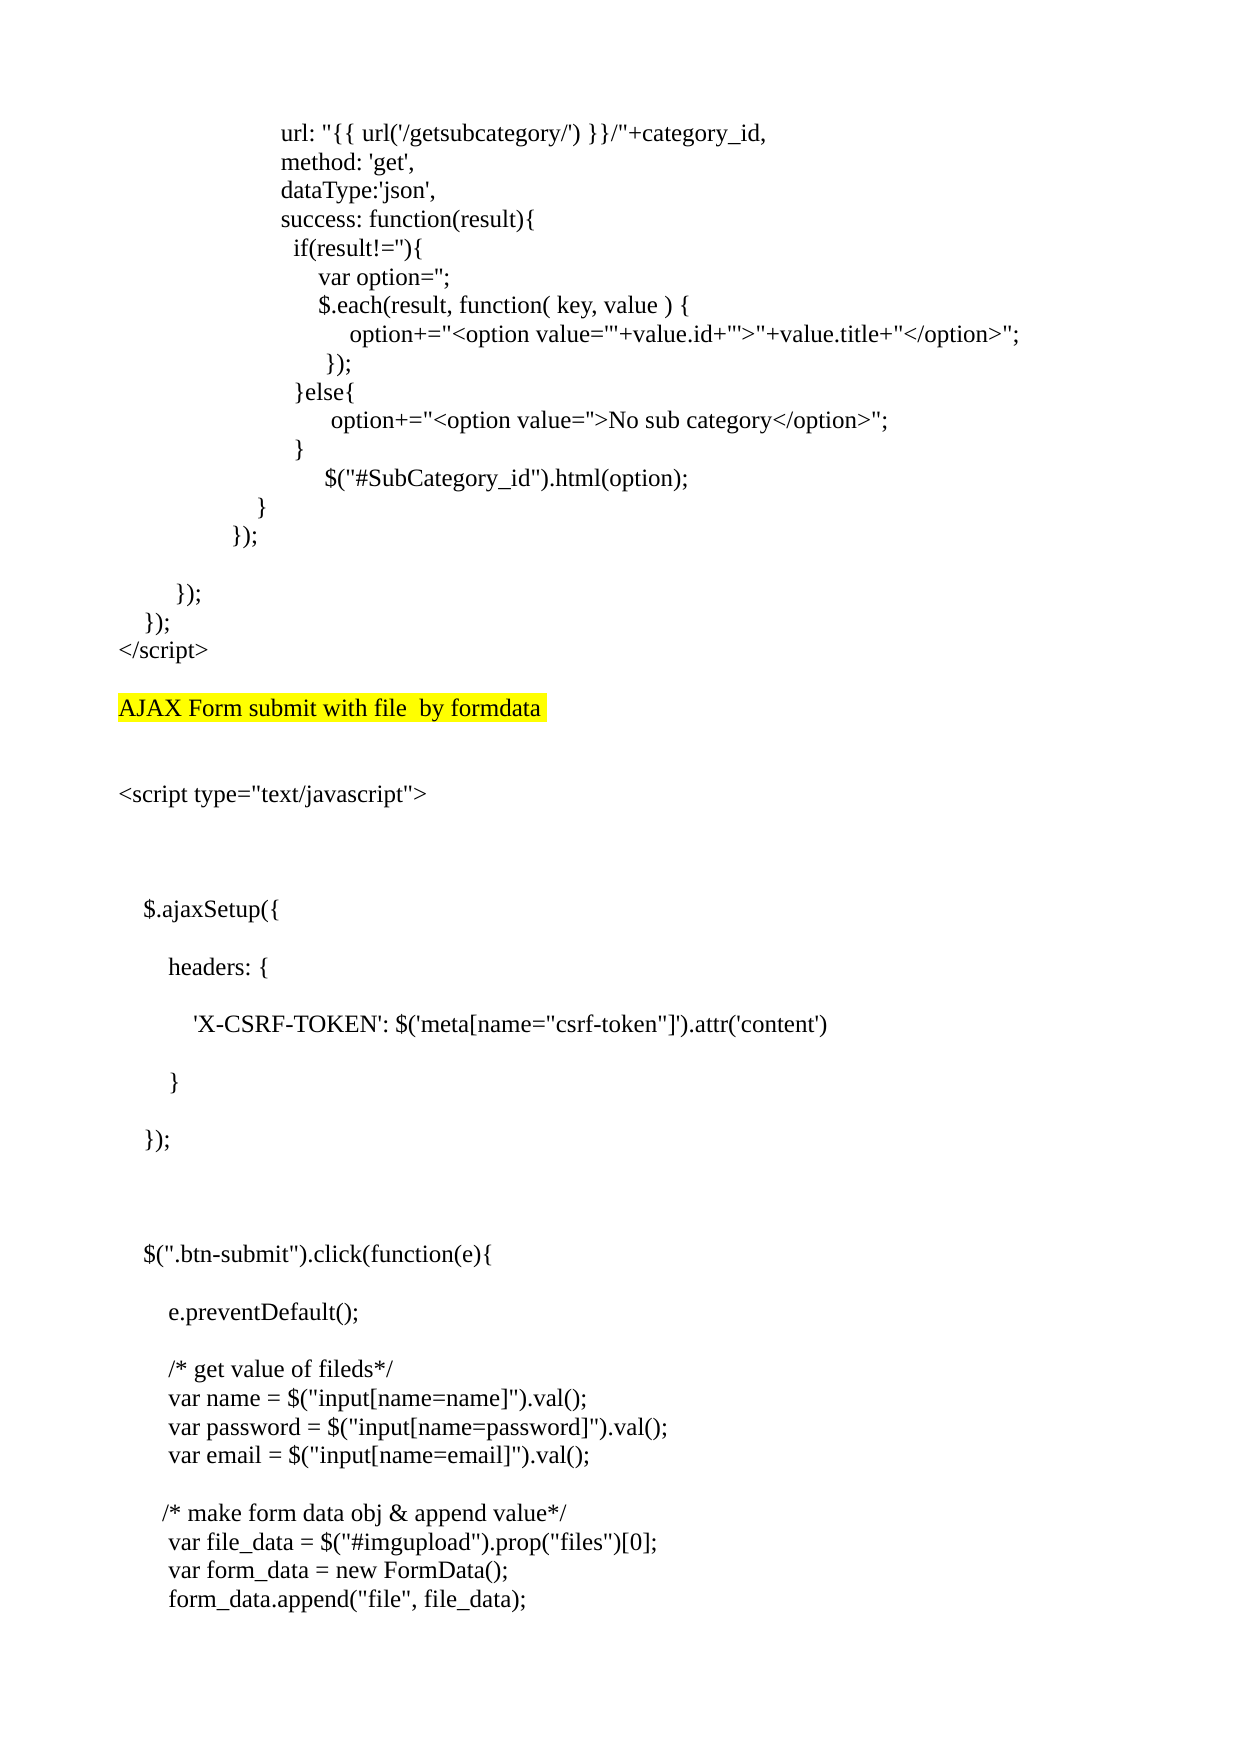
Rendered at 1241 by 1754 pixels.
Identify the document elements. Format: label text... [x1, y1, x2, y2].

text var form_data = new FormData(); [118, 1556, 1122, 1584]
text var name = $("input[name=name]").val(); [118, 1383, 1122, 1412]
text } [118, 1067, 1122, 1096]
text /* make form data obj & append value*/ [118, 1498, 1122, 1527]
text } [118, 434, 1122, 463]
text }); [118, 607, 1122, 636]
text }); [118, 348, 1122, 377]
text option+="<option value='"+value.id+"'>"+value.title+"</option>"; [118, 319, 1122, 348]
text if(result!=''){ [118, 233, 1122, 262]
text </script> [118, 636, 1122, 664]
text AJAX Form submit with file by formdata [118, 693, 1122, 722]
text var option=''; [118, 262, 1122, 291]
text } [118, 492, 1122, 521]
text method: 'get', [118, 147, 1122, 176]
text $(".btn-submit").click(function(e){ [118, 1239, 1122, 1268]
text 'X-CSRF-TOKEN': $('meta[name="csrf-token"]').attr('content') [118, 1009, 1122, 1038]
text /* get value of fileds*/ [118, 1354, 1122, 1383]
text form_data.append("file", file_data); [118, 1584, 1122, 1613]
text $("#SubCategory_id").html(option); [118, 463, 1122, 492]
text }); [118, 578, 1122, 607]
text $.ajaxSetup({ [118, 894, 1122, 923]
text dataType:'json', [118, 176, 1122, 204]
text <script type="text/javascript"> [118, 779, 1122, 808]
text url: "{{ url('/getsubcategory/') }}/"+category_id, [118, 118, 1122, 147]
text }); [118, 521, 1122, 549]
text var password = $("input[name=password]").val(); [118, 1412, 1122, 1441]
text $.each(result, function( key, value ) { [118, 291, 1122, 319]
text }); [118, 1124, 1122, 1153]
text e.preventDefault(); [118, 1297, 1122, 1326]
text headers: { [118, 952, 1122, 981]
text var file_data = $("#imgupload").prop("files")[0]; [118, 1527, 1122, 1556]
text success: function(result){ [118, 204, 1122, 233]
text option+="<option value=''>No sub category</option>"; [118, 406, 1122, 434]
text }else{ [118, 377, 1122, 406]
text var email = $("input[name=email]").val(); [118, 1441, 1122, 1469]
